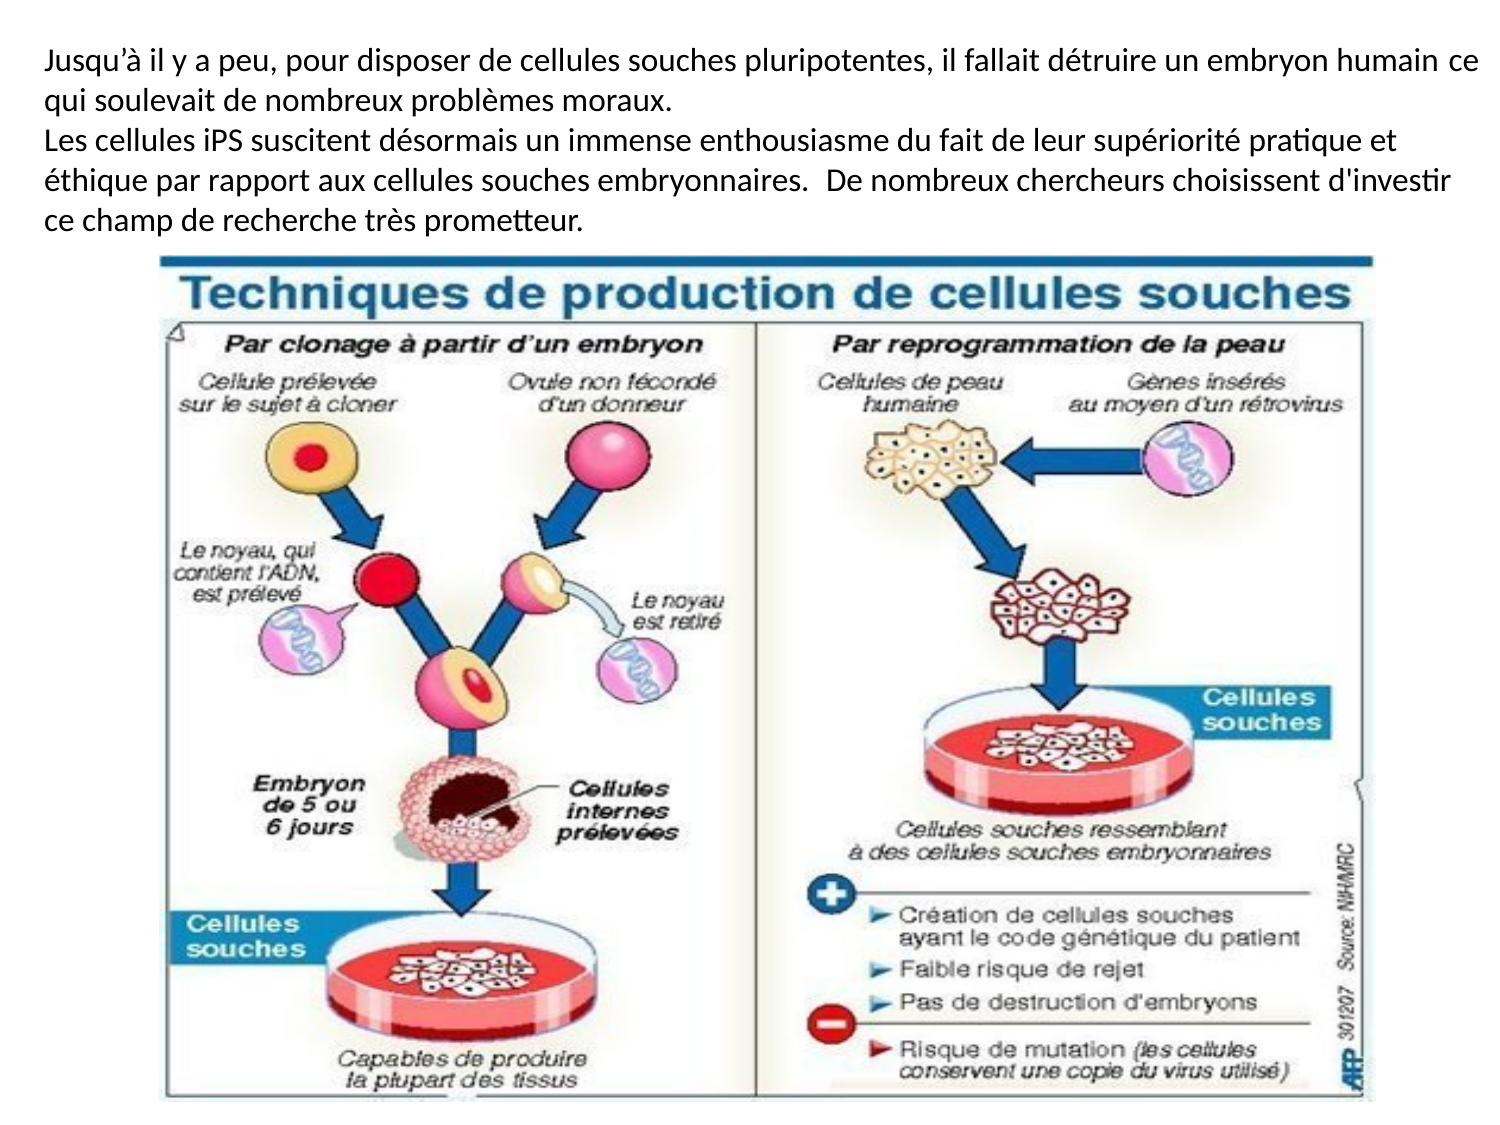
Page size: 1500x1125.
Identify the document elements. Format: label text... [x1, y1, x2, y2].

text_box Jusqu’à il y a peu, pour disposer de cellules souches pluripotentes, il fallait détruire un embryon humain ce qui soulevait de nombreux problèmes moraux. Les cellules iPS suscitent désormais un immense enthousiasme du fait de leur supériorité pratique et éthique par rapport aux cellules souches embryonnaires. De nombreux chercheurs choisissent d'investir ce champ de recherche très prometteur. [29, 30, 1500, 326]
picture [159, 326, 1376, 1102]
